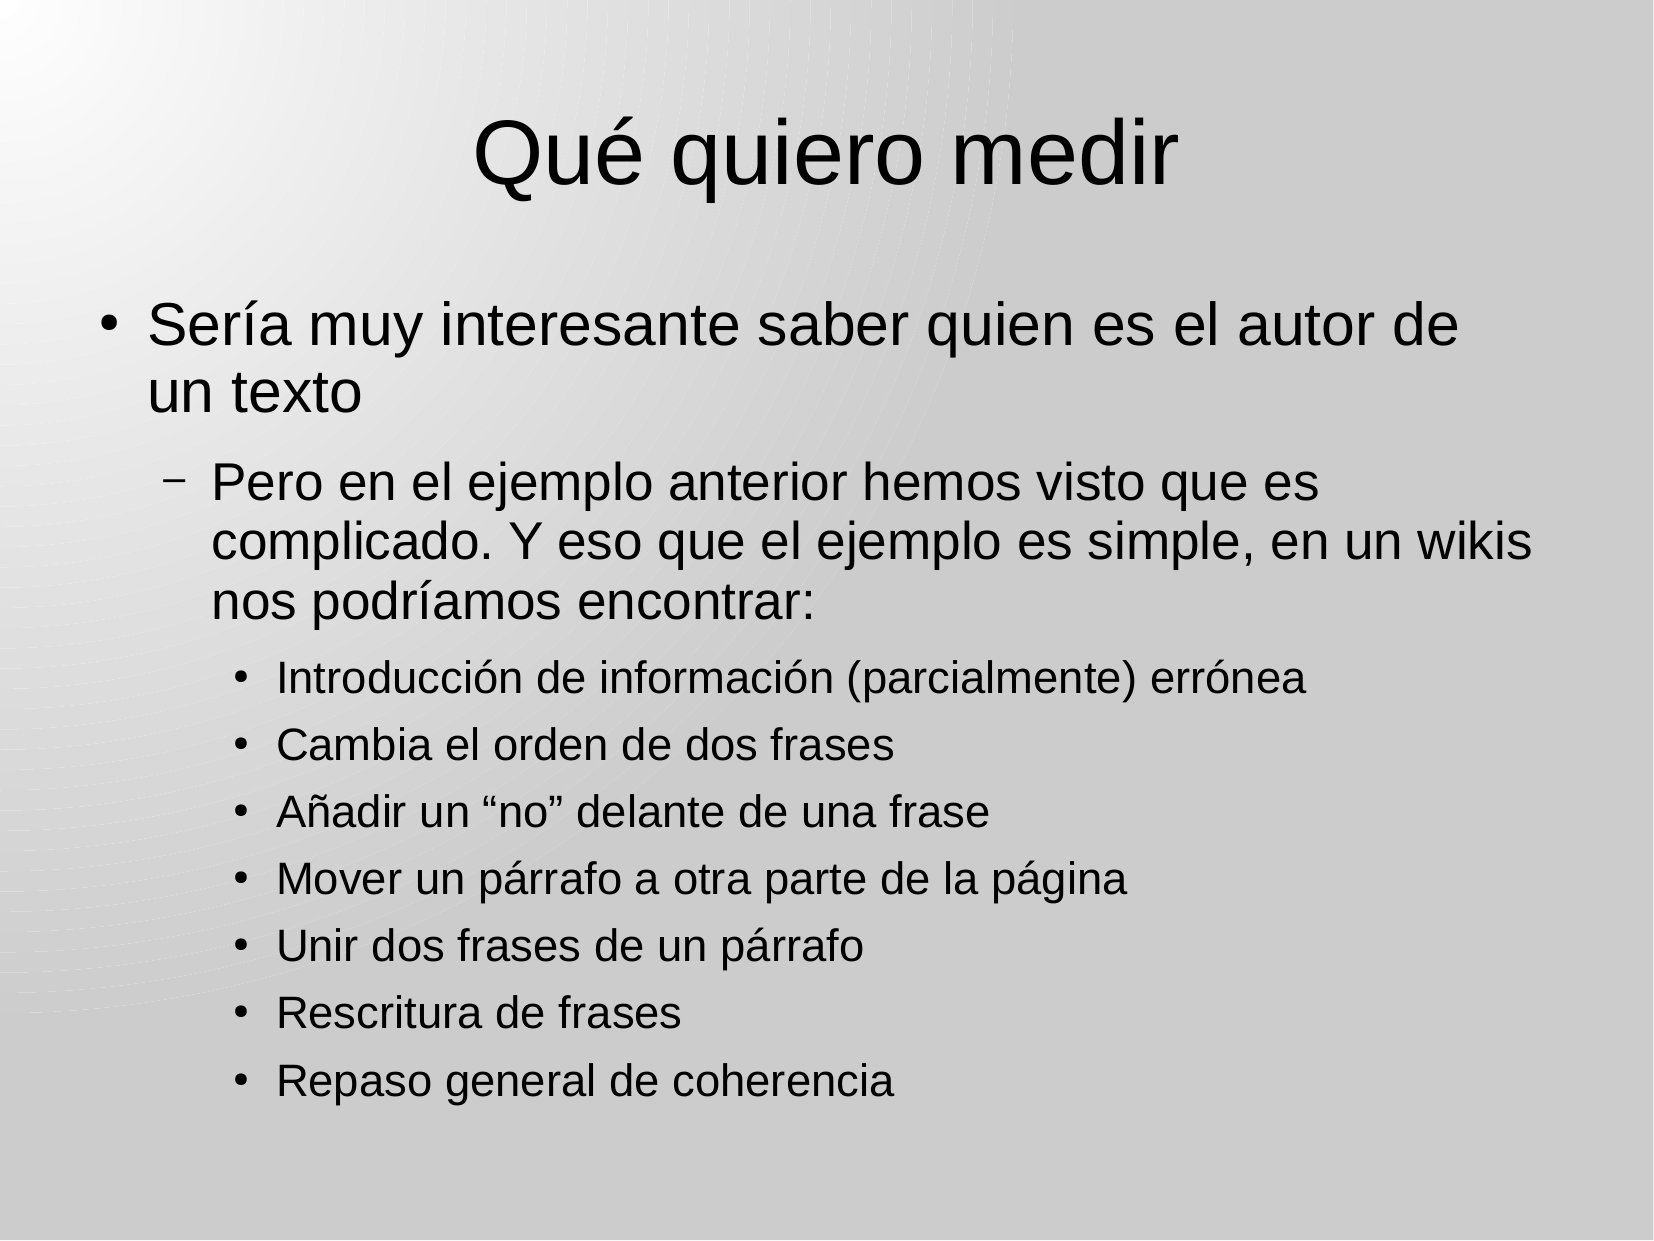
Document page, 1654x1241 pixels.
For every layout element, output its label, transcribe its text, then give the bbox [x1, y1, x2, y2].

title Qué quiero medir [82, 49, 1571, 257]
list Sería muy interesante saber quien es el autor de un texto Pero en el ejemplo anterior hemos visto que es complicado. Y eso que el ejemplo es simple, en un wikis nos podríamos encontrar: Introducción de información (parcialmente) errónea Cambia el orden de dos frases Añadir un “no” delante de una frase Mover un párrafo a otra parte de la página Unir dos frases de un párrafo Rescritura de frases Repaso general de coherencia [82, 290, 1538, 1109]
